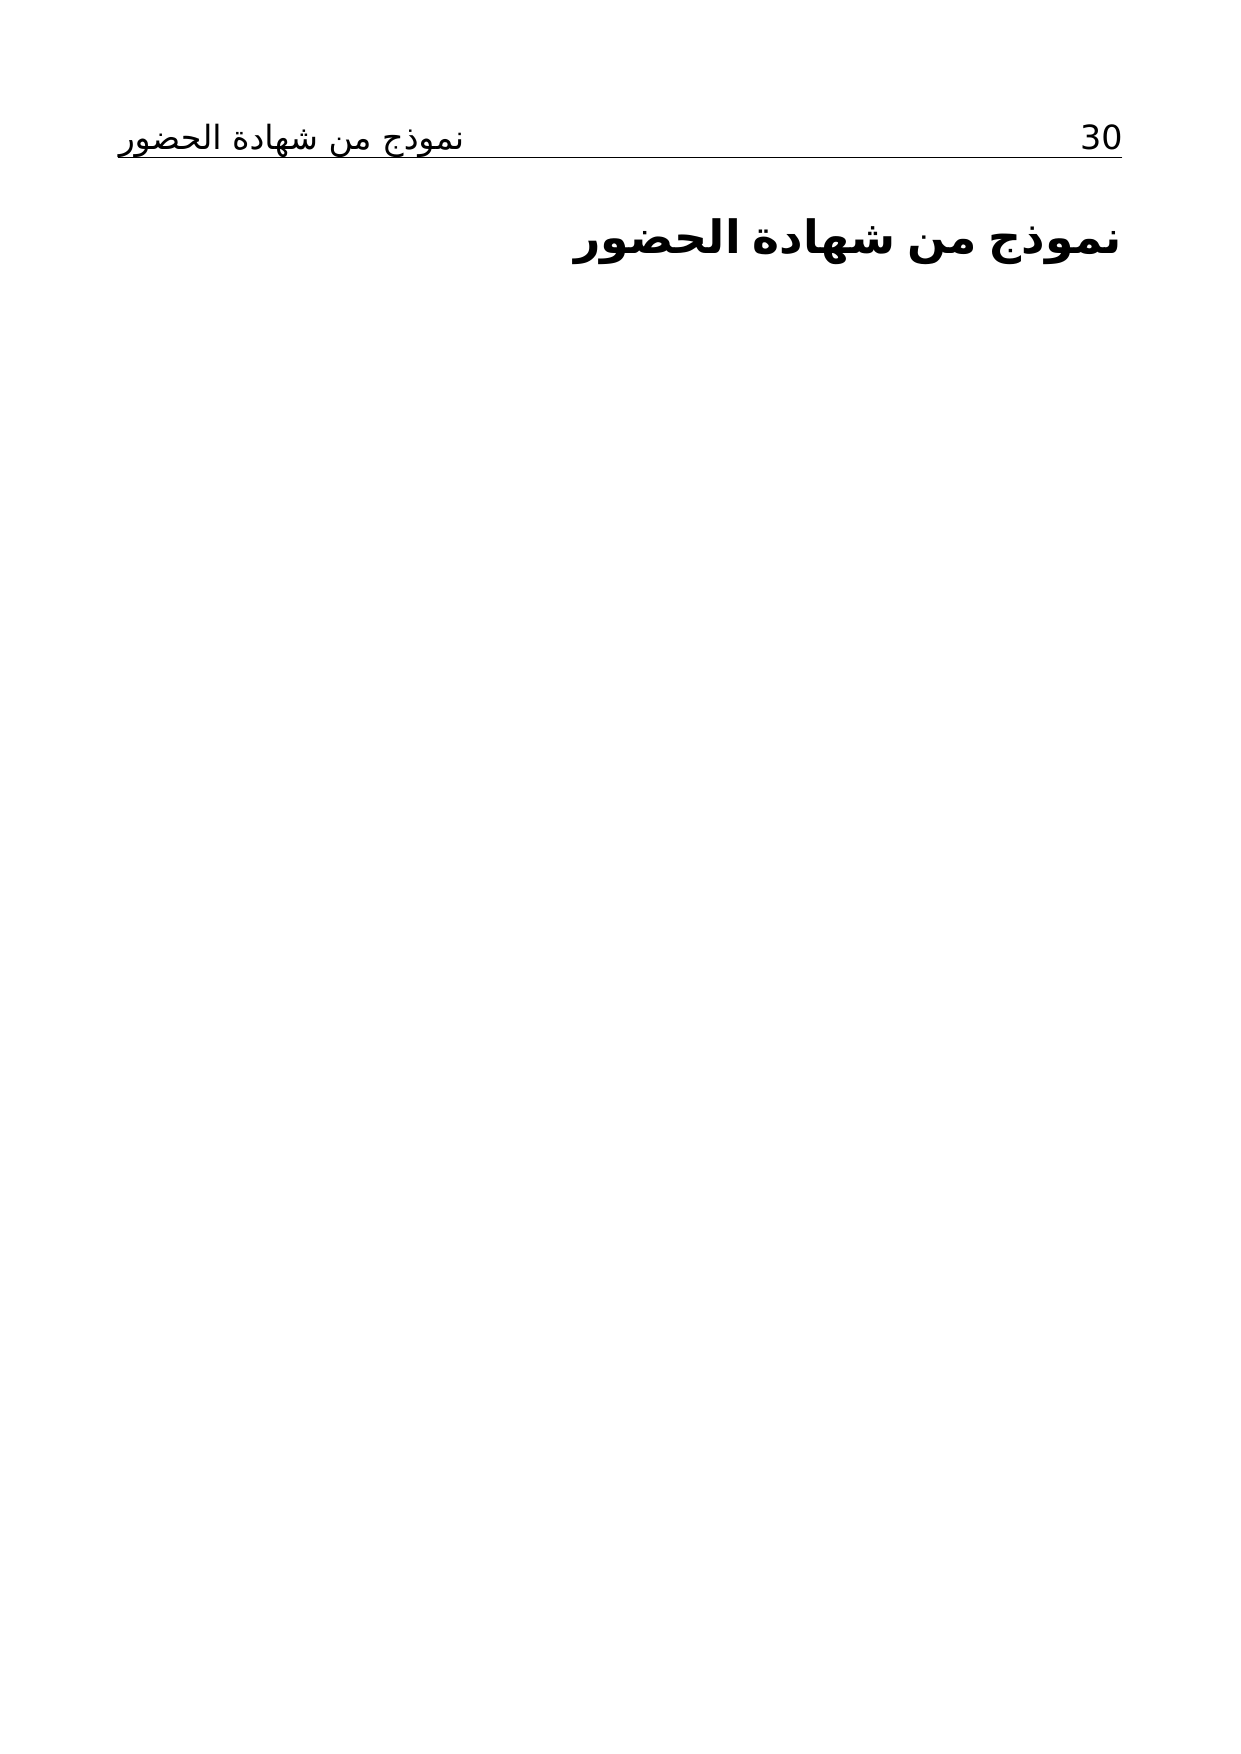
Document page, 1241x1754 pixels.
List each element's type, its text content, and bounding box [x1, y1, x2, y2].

subtitle نموذج من شهادة الحضور [118, 212, 1122, 272]
